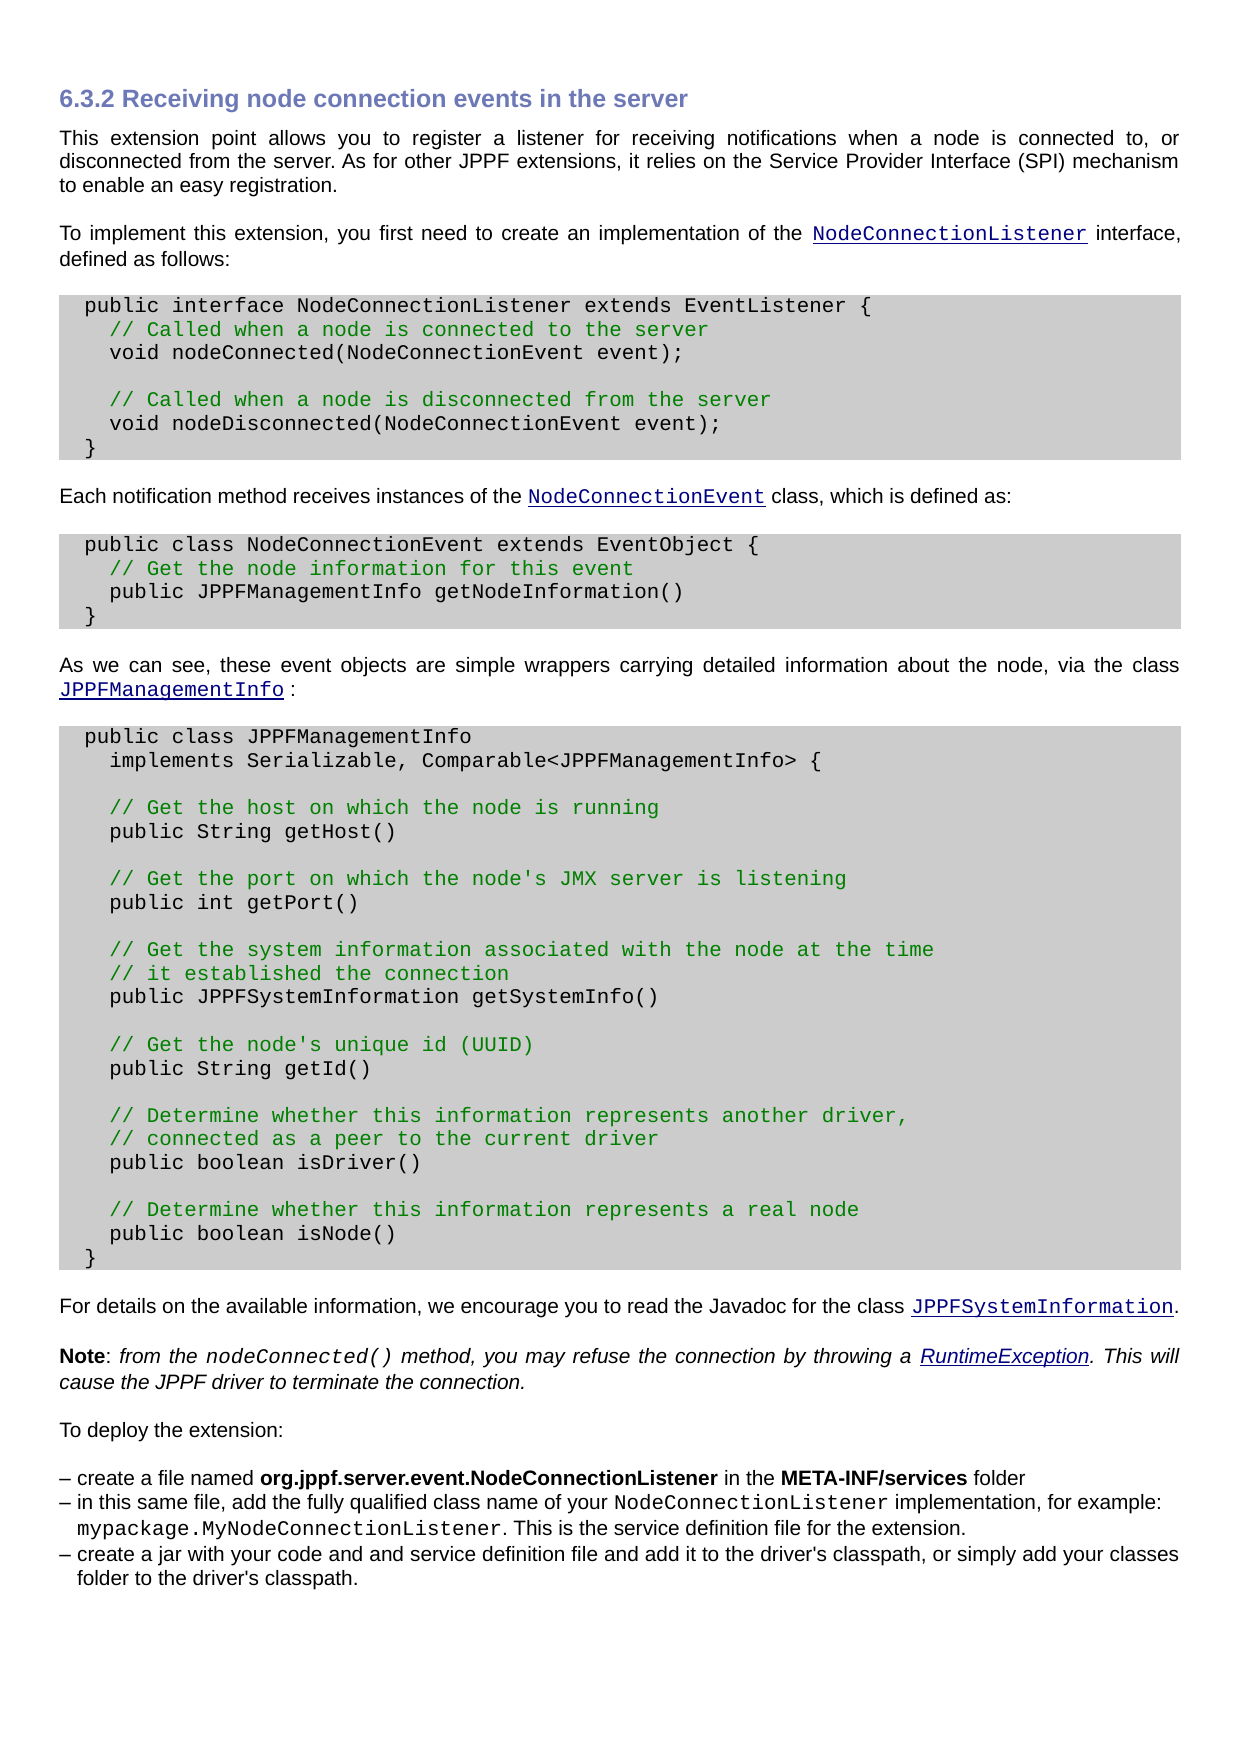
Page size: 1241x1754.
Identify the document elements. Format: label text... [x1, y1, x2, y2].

text // Get the system information associated with the node at the time [59, 939, 1181, 963]
text // Determine whether this information represents another driver, [59, 1105, 1181, 1128]
text public boolean isDriver() [59, 1152, 1181, 1176]
text public class NodeConnectionEvent extends EventObject { [59, 534, 1181, 558]
text public String getId() [59, 1057, 1181, 1081]
text For details on the available information, we encourage you to read the Javadoc for the class JPPFSystemInformation. [59, 1294, 1181, 1320]
text implements Serializable, Comparable<JPPFManagementInfo> { [59, 750, 1181, 774]
text Each notification method receives instances of the NodeConnectionEvent class, which is defined as: [59, 484, 1181, 510]
text // connected as a peer to the current driver [59, 1128, 1181, 1152]
text // Get the node's unique id (UUID) [59, 1034, 1181, 1057]
text // Called when a node is disconnected from the server [59, 389, 1181, 413]
text } [59, 437, 1181, 460]
list create a file named org.jppf.server.event.NodeConnectionListener in the META-INF/services folder [59, 1466, 1181, 1490]
list create a jar with your code and and service definition file and add it to the driver's classpath, or simply add your classes folder to the driver's classpath. [59, 1541, 1181, 1589]
text // Get the node information for this event [59, 558, 1181, 581]
text public JPPFManagementInfo getNodeInformation() [59, 581, 1181, 605]
text void nodeDisconnected(NodeConnectionEvent event); [59, 413, 1181, 437]
text public interface NodeConnectionListener extends EventListener { [59, 295, 1181, 318]
text public String getHost() [59, 821, 1181, 845]
list in this same file, add the fully qualified class name of your NodeConnectionListener implementation, for example: mypackage.MyNodeConnectionListener. This is the service definition file for the extension. [59, 1490, 1181, 1541]
text public class JPPFManagementInfo [59, 726, 1181, 750]
text // Get the host on which the node is running [59, 797, 1181, 821]
text // Called when a node is connected to the server [59, 318, 1181, 342]
text } [59, 605, 1181, 629]
text Note: from the nodeConnected() method, you may refuse the connection by throwing a RuntimeException. This will cause the JPPF driver to terminate the connection. [59, 1344, 1181, 1394]
text // it established the connection [59, 963, 1181, 987]
text public boolean isNode() [59, 1223, 1181, 1247]
text As we can see, these event objects are simple wrappers carrying detailed information about the node, via the class JPPFManagementInfo : [59, 653, 1181, 702]
text } [59, 1247, 1181, 1270]
text This extension point allows you to register a listener for receiving notifications when a node is connected to, or disconnected from the server. As for other JPPF extensions, it relies on the Service Provider Interface (SPI) mechanism to enable an easy registration. [59, 125, 1181, 197]
text void nodeConnected(NodeConnectionEvent event); [59, 342, 1181, 366]
text To deploy the extension: [59, 1418, 1181, 1442]
text public int getPort() [59, 892, 1181, 916]
text public JPPFSystemInformation getSystemInfo() [59, 987, 1181, 1010]
text To implement this extension, you first need to create an implementation of the NodeConnectionListener interface, defined as follows: [59, 221, 1181, 271]
subtitle Receiving node connection events in the server [59, 84, 1181, 113]
text // Determine whether this information represents a real node [59, 1199, 1181, 1223]
text // Get the port on which the node's JMX server is listening [59, 868, 1181, 892]
